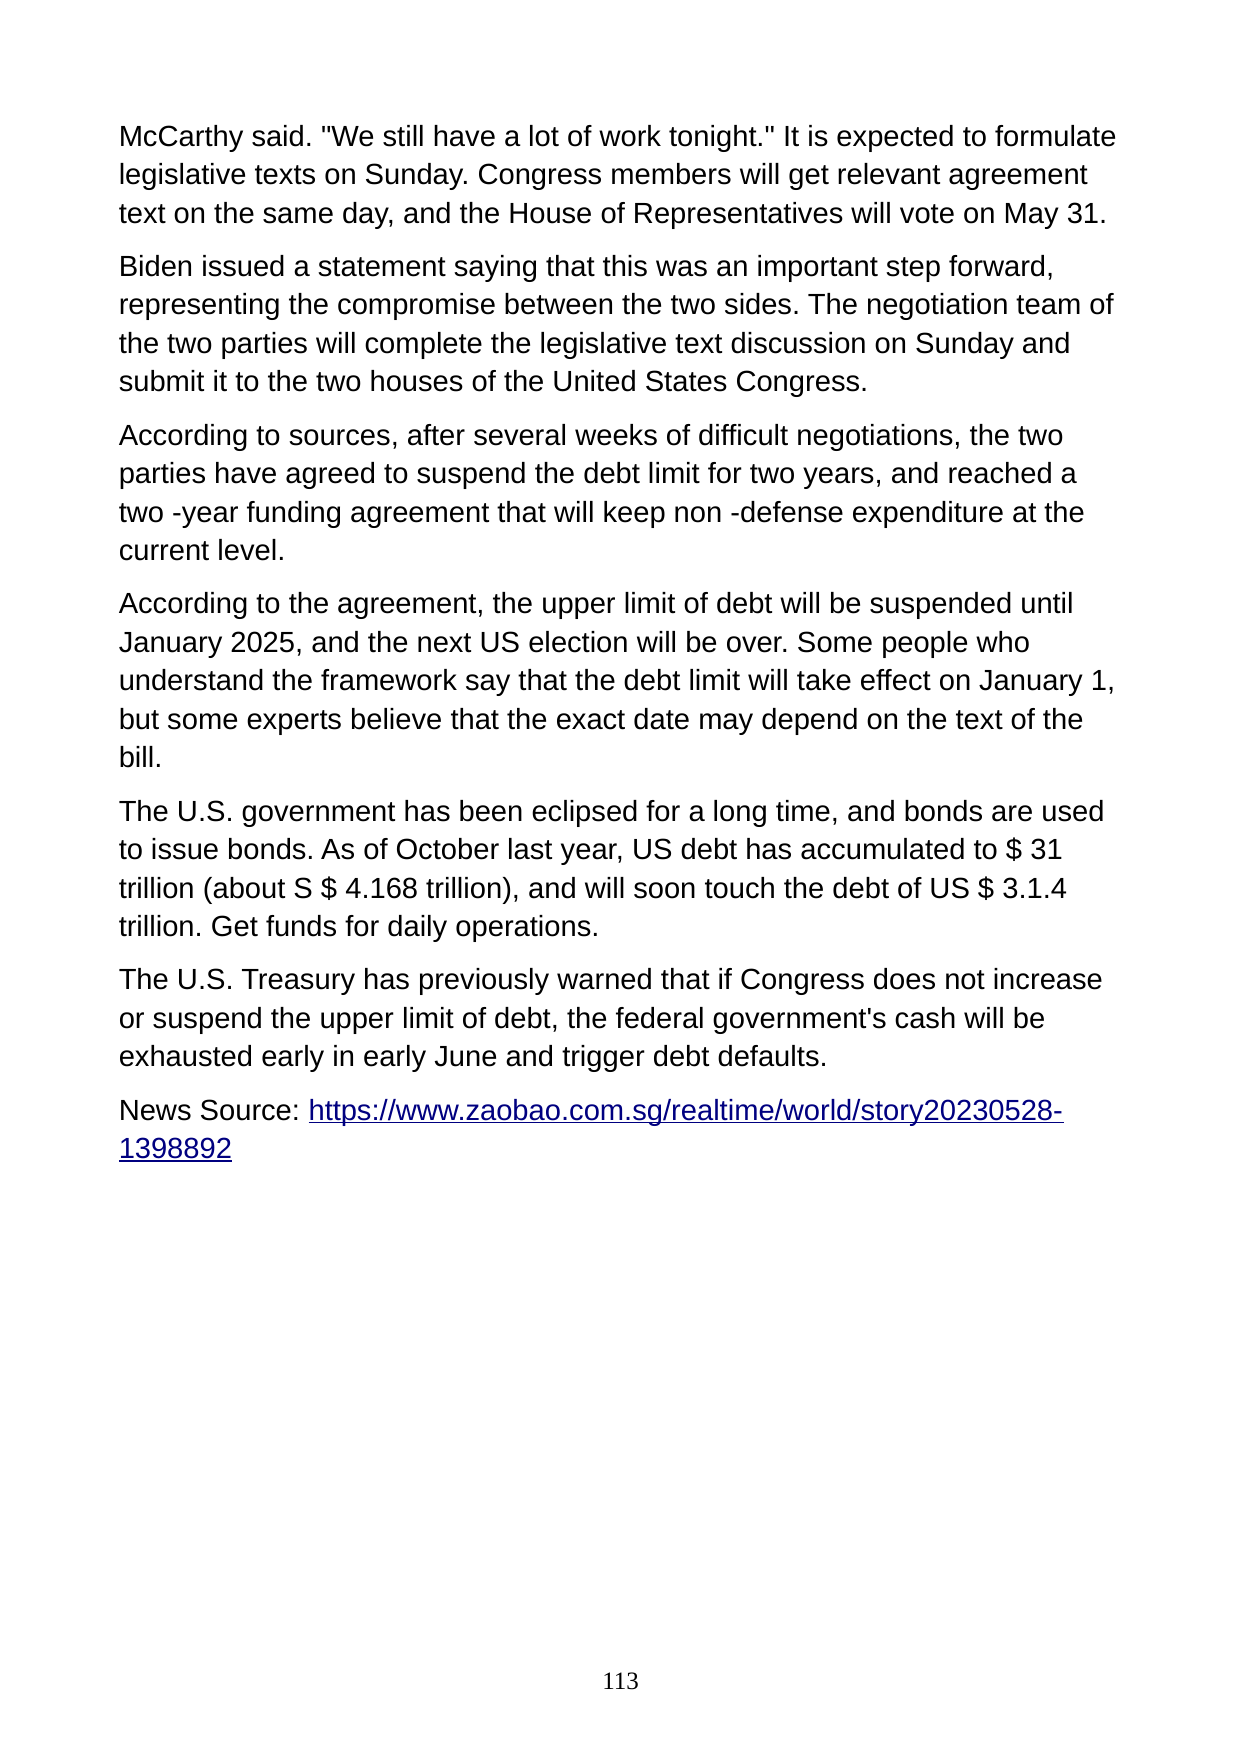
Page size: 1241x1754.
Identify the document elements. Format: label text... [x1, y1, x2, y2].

text News Source: https://www.zaobao.com.sg/realtime/world/story20230528-1398892 [118, 1092, 1122, 1164]
text The U.S. Treasury has previously warned that if Congress does not increase or suspend the upper limit of debt, the federal government's cash will be exhausted early in early June and trigger debt defaults. [118, 962, 1122, 1073]
text McCarthy said. "We still have a lot of work tonight." It is expected to formulate legislative texts on Sunday. Congress members will get relevant agreement text on the same day, and the House of Representatives will vote on May 31. [118, 118, 1122, 229]
text Biden issued a statement saying that this was an important step forward, representing the compromise between the two sides. The negotiation team of the two parties will complete the legislative text discussion on Sunday and submit it to the two houses of the United States Congress. [118, 249, 1122, 398]
text The U.S. government has been eclipsed for a long time, and bonds are used to issue bonds. As of October last year, US debt has accumulated to $ 31 trillion (about S $ 4.168 trillion), and will soon touch the debt of US $ 3.1.4 trillion. Get funds for daily operations. [118, 793, 1122, 943]
text According to the agreement, the upper limit of debt will be suspended until January 2025, and the next US election will be over. Some people who understand the framework say that the debt limit will take effect on January 1, but some experts believe that the exact date may depend on the text of the bill. [118, 586, 1122, 774]
text According to sources, after several weeks of difficult negotiations, the two parties have agreed to suspend the debt limit for two years, and reached a two -year funding agreement that will keep non -defense expenditure at the current level. [118, 417, 1122, 567]
